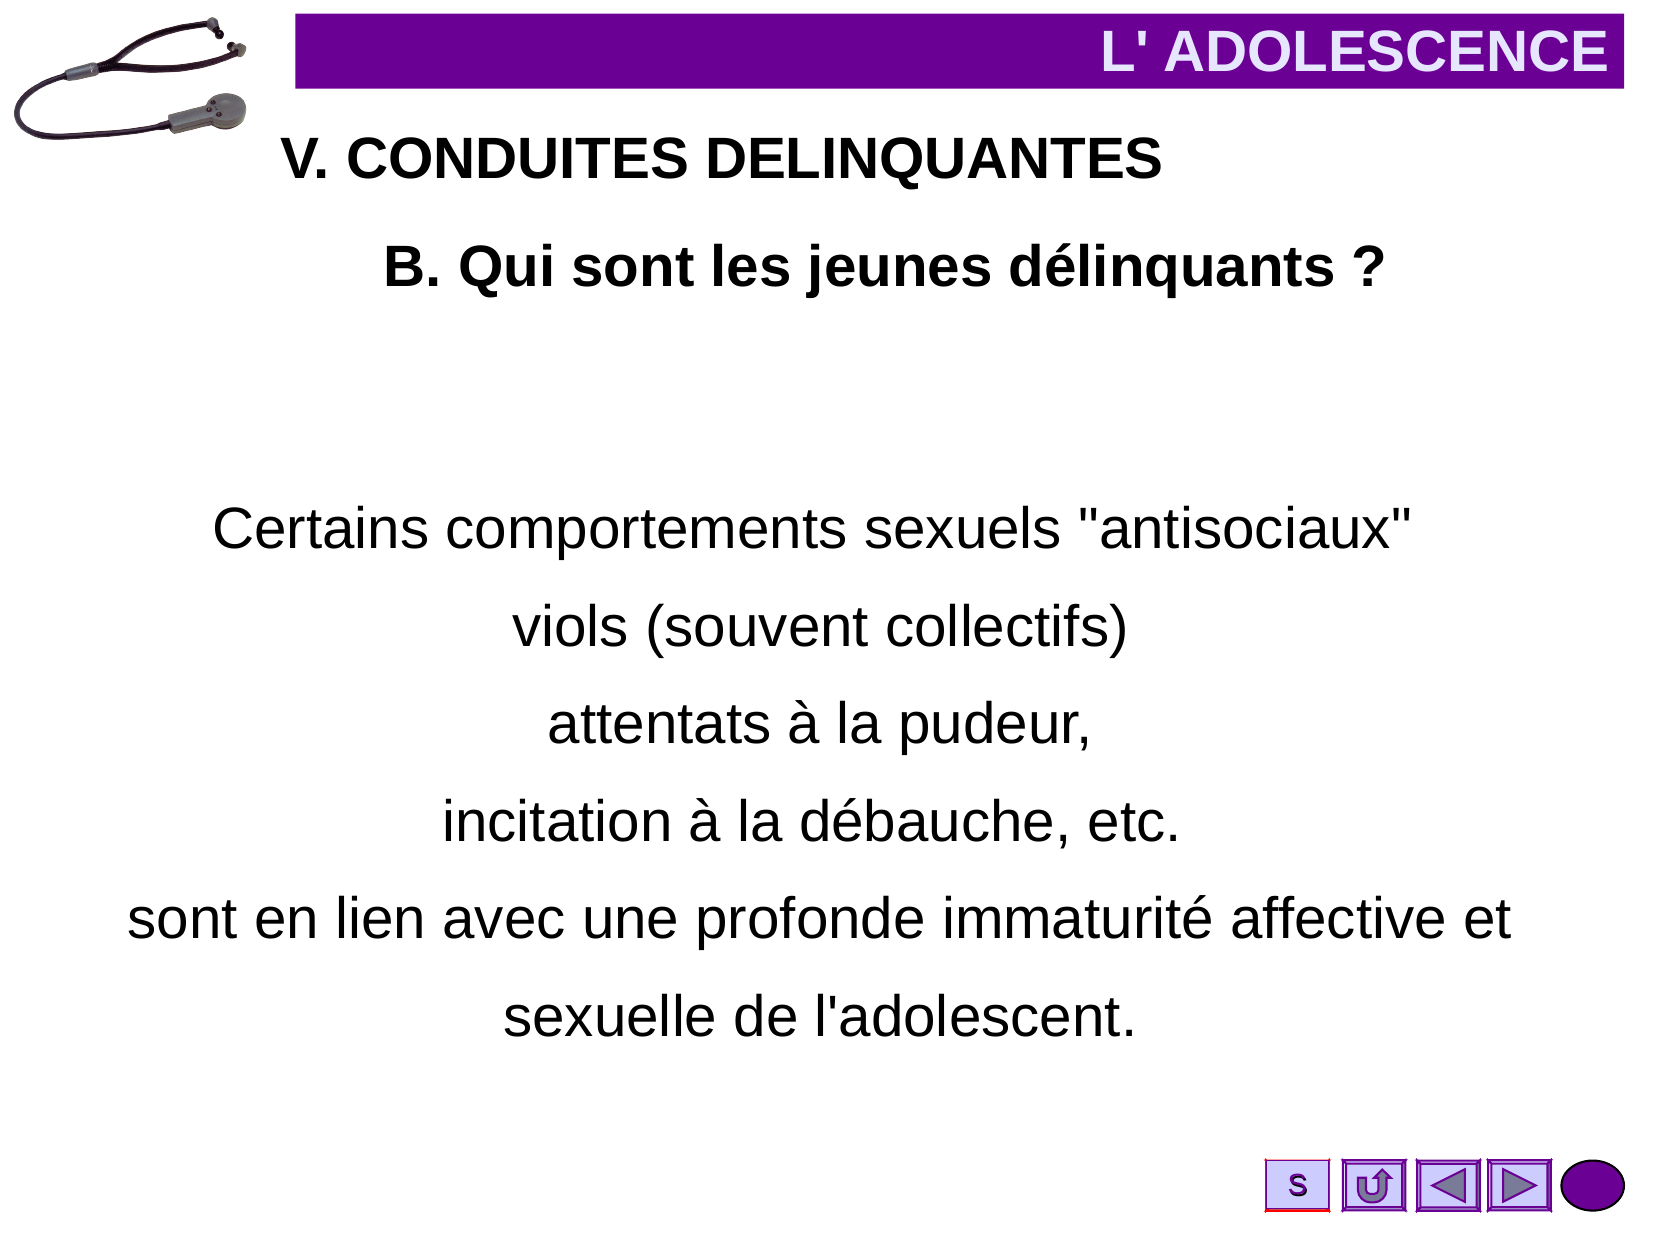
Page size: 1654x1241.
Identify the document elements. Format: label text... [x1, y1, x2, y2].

text_box Certains comportements sexuels "antisociaux" viols (souvent collectifs) attentats à la pudeur, incitation à la débauche, etc. sont en lien avec une profonde immaturité affective et sexuelle de l'adolescent. [76, 354, 1565, 1159]
text_box B. Qui sont les jeunes délinquants ? [383, 206, 1418, 325]
text_box L' ADOLESCENCE [295, 13, 1625, 89]
text_box [1561, 1160, 1625, 1211]
text_box V. CONDUITES DELINQUANTES [265, 118, 1179, 200]
picture [8, 8, 260, 153]
